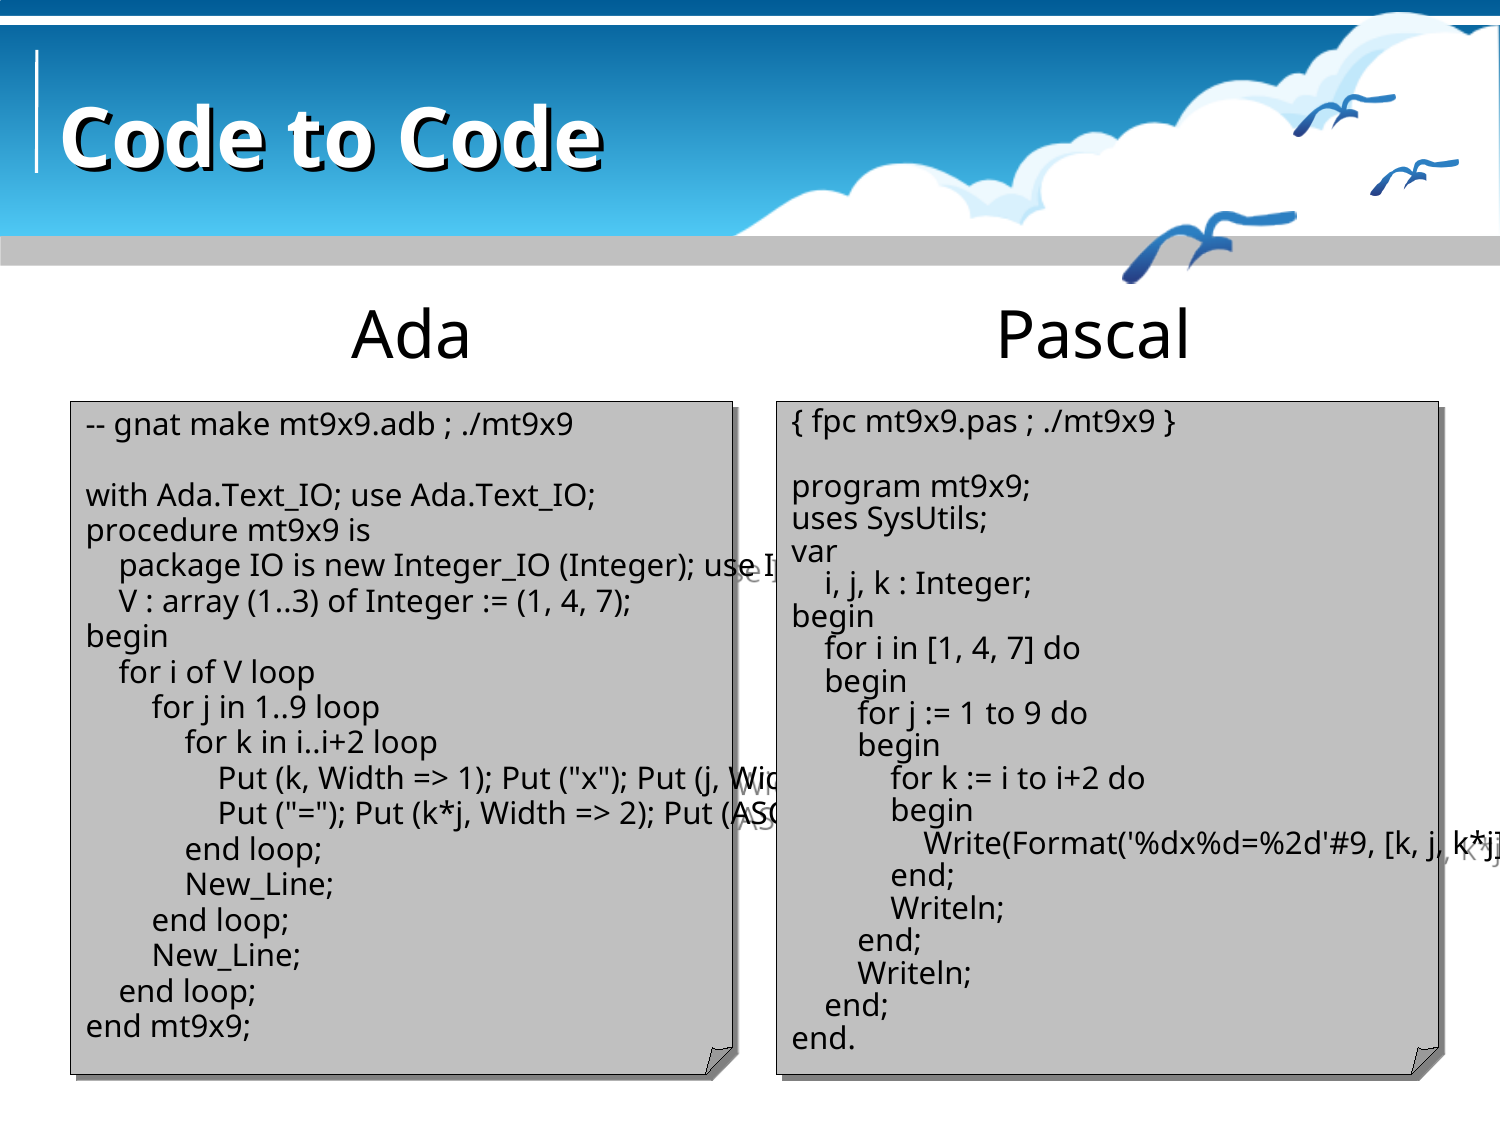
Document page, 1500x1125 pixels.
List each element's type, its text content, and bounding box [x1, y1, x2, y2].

text_box Pascal [980, 283, 1264, 388]
picture [730, 12, 1500, 284]
title Code to Code [59, 86, 1465, 186]
text_box Ada [336, 283, 514, 388]
text_box -- gnat make mt9x9.adb ; ./mt9x9 with Ada.Text_IO; use Ada.Text_IO; procedure mt9x9 is package IO is new Integer_IO (Integer); use IO; V : array (1..3) of Integer := (1, 4, 7); begin for i of V loop for j in 1..9 loop for k in i..i+2 loop Put (k, Width => 1); Put ("x"); Put (j, Width => 1); Put ("="); Put (k*j, Width => 2); Put (ASCII.HT); end loop; New_Line; end loop; New_Line; end loop; end mt9x9; [70, 401, 733, 1075]
text_box { fpc mt9x9.pas ; ./mt9x9 } program mt9x9; uses SysUtils; var i, j, k : Integer; begin for i in [1, 4, 7] do begin for j := 1 to 9 do begin for k := i to i+2 do begin Write(Format('%dx%d=%2d'#9, [k, j, k*j])); end; Writeln; end; Writeln; end; end. [776, 401, 1439, 1075]
